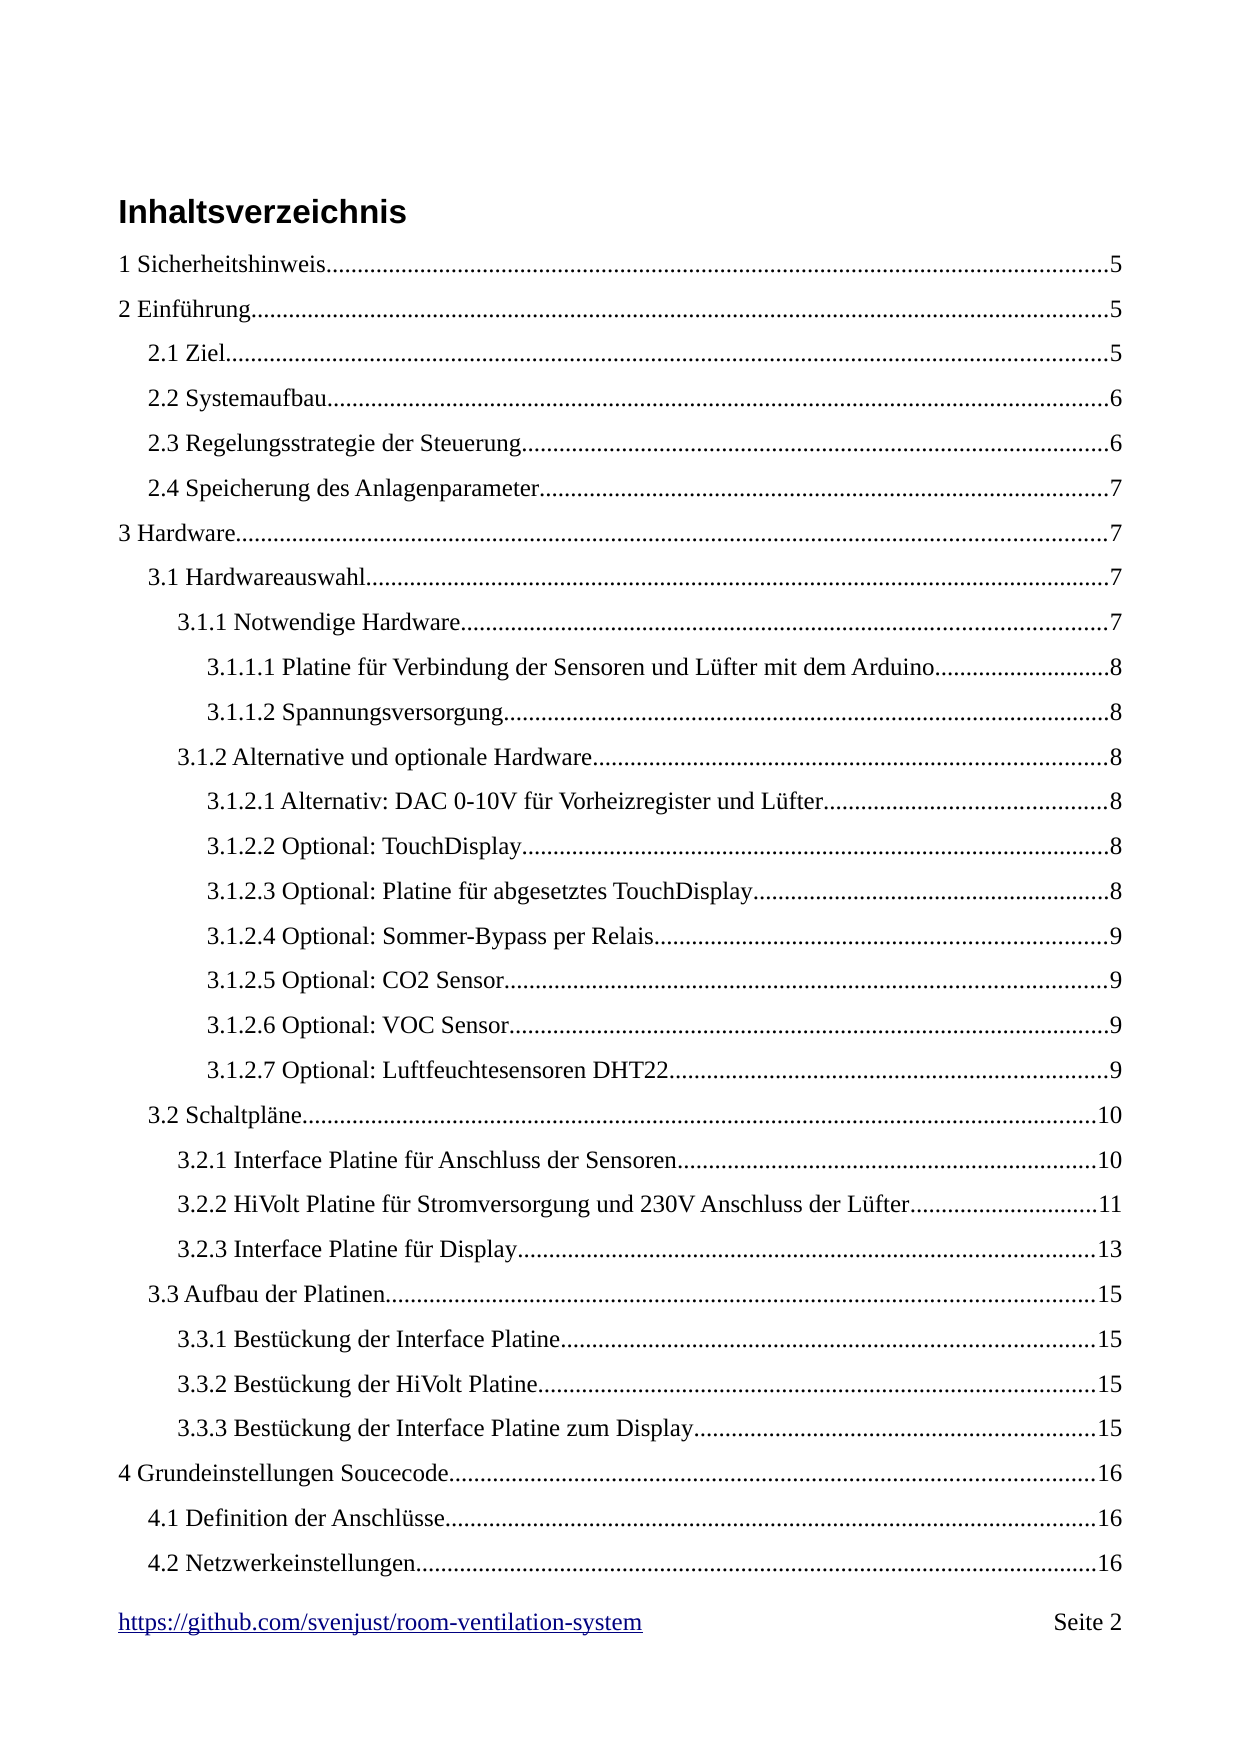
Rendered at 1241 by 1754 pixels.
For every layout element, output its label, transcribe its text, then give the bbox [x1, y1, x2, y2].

text 3.1.2.4 Optional: Sommer-Bypass per Relais 9 [207, 921, 1122, 949]
text 3 Hardware 7 [118, 518, 1122, 546]
text 3.1.2.2 Optional: TouchDisplay 8 [207, 831, 1122, 860]
text 3.1.2.3 Optional: Platine für abgesetztes TouchDisplay 8 [207, 876, 1122, 905]
text 3.3.1 Bestückung der Interface Platine 15 [177, 1324, 1122, 1353]
text 3.2 Schaltpläne 10 [148, 1100, 1122, 1129]
text 3.1.1.1 Platine für Verbindung der Sensoren und Lüfter mit dem Arduino 8 [207, 652, 1122, 681]
text 3.2.2 HiVolt Platine für Stromversorgung und 230V Anschluss der Lüfter 11 [177, 1189, 1122, 1218]
text 3.1.2.1 Alternativ: DAC 0-10V für Vorheizregister und Lüfter 8 [207, 786, 1122, 815]
text 3.3.2 Bestückung der HiVolt Platine 15 [177, 1369, 1122, 1397]
text 4 Grundeinstellungen Soucecode 16 [118, 1458, 1122, 1487]
text 2.1 Ziel 5 [148, 338, 1122, 367]
text 3.3.3 Bestückung der Interface Platine zum Display 15 [177, 1413, 1122, 1442]
text 4.2 Netzwerkeinstellungen 16 [148, 1548, 1122, 1577]
text 1 Sicherheitshinweis 5 [118, 249, 1122, 278]
text 3.1.1.2 Spannungsversorgung 8 [207, 697, 1122, 726]
text 2.3 Regelungsstrategie der Steuerung 6 [148, 428, 1122, 457]
text 2.4 Speicherung des Anlagenparameter 7 [148, 473, 1122, 502]
text 3.2.3 Interface Platine für Display 13 [177, 1234, 1122, 1263]
text 3.1.2.6 Optional: VOC Sensor 9 [207, 1010, 1122, 1039]
text 2 Einführung 5 [118, 294, 1122, 322]
text 3.3 Aufbau der Platinen 15 [148, 1279, 1122, 1308]
text 3.1.2.5 Optional: CO2 Sensor 9 [207, 966, 1122, 994]
text 3.1.2.7 Optional: Luftfeuchtesensoren DHT22 9 [207, 1055, 1122, 1084]
text 3.2.1 Interface Platine für Anschluss der Sensoren 10 [177, 1145, 1122, 1173]
text 3.1.2 Alternative und optionale Hardware 8 [177, 742, 1122, 770]
text 3.1.1 Notwendige Hardware 7 [177, 607, 1122, 636]
text 2.2 Systemaufbau 6 [148, 383, 1122, 412]
subtitle Inhaltsverzeichnis [118, 192, 1122, 231]
text 4.1 Definition der Anschlüsse 16 [148, 1503, 1122, 1532]
text 3.1 Hardwareauswahl 7 [148, 562, 1122, 591]
